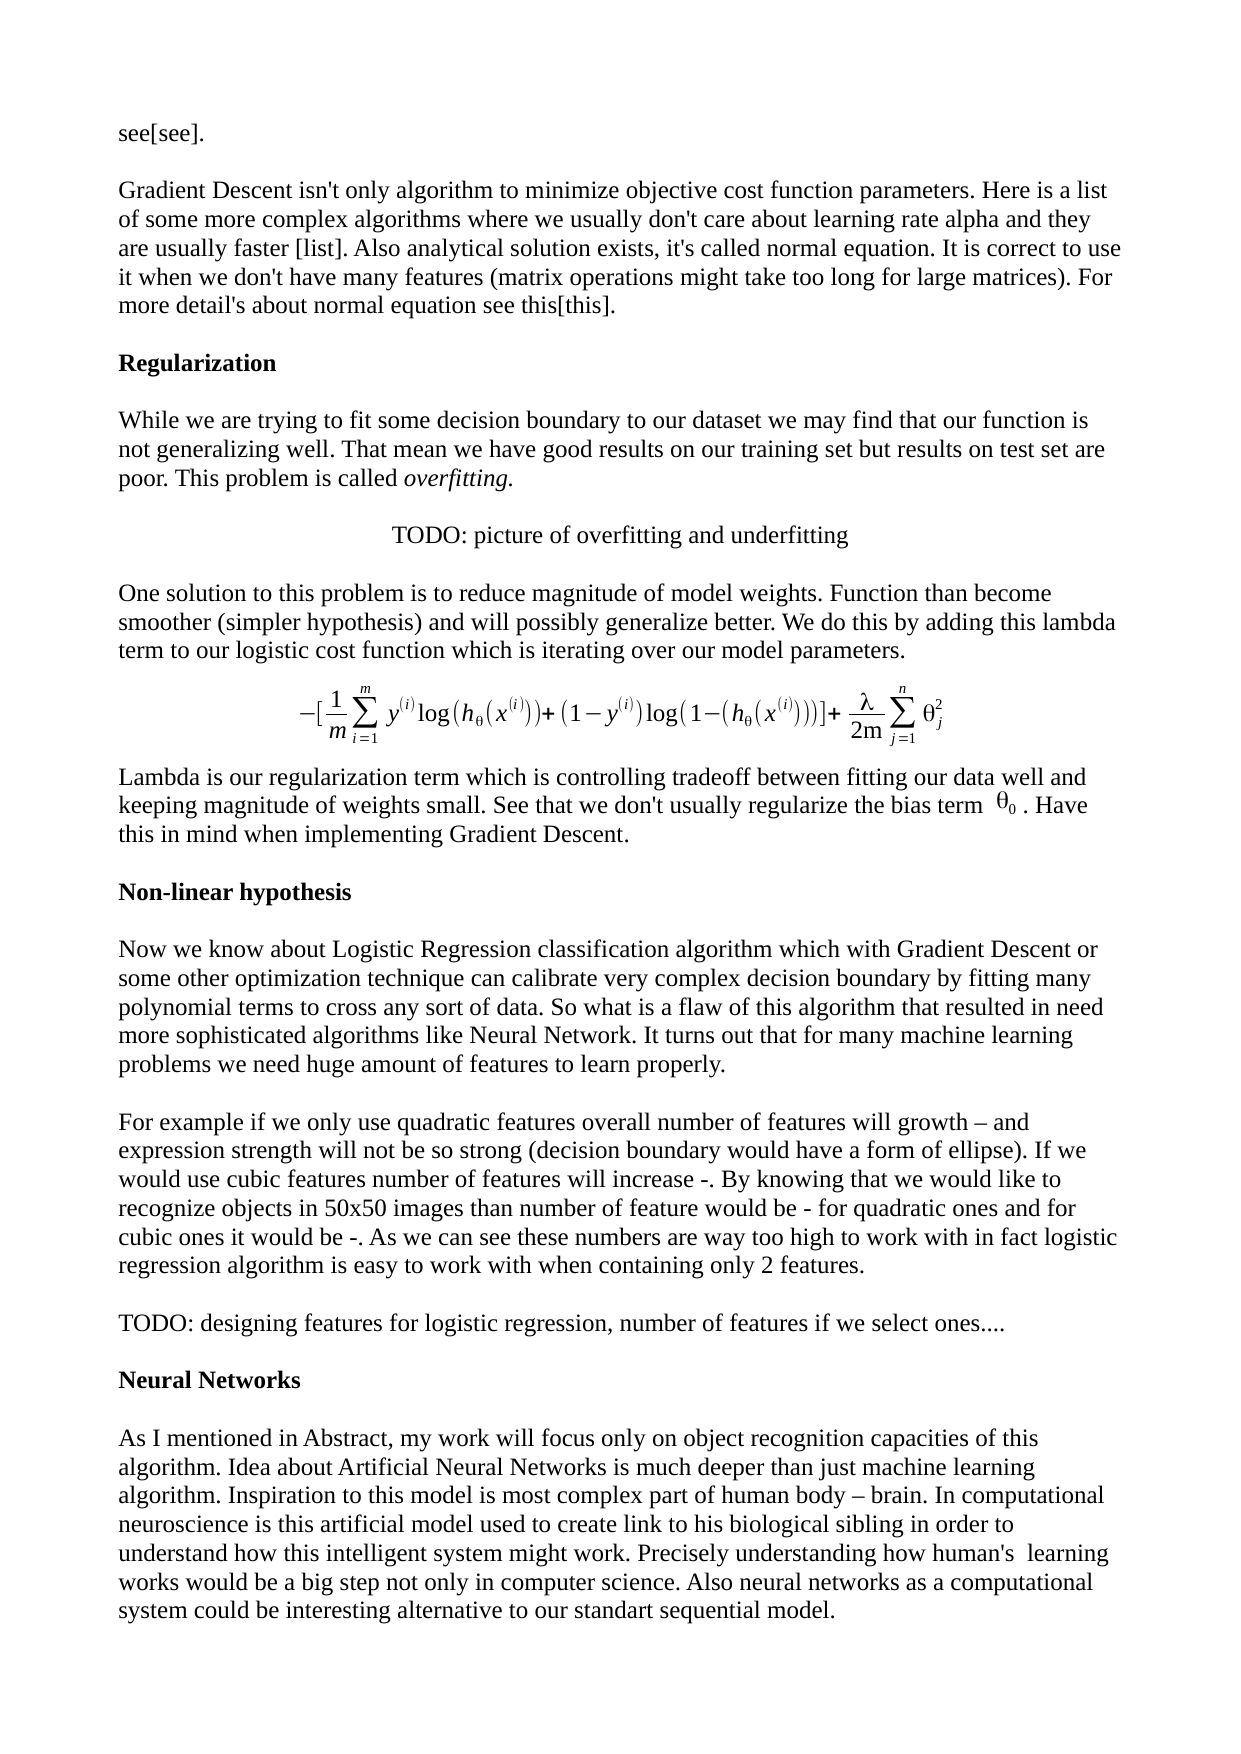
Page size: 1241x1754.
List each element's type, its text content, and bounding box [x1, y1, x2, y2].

text For example if we only use quadratic features overall number of features will growth – and expression strength will not be so strong (decision boundary would have a form of ellipse). If we would use cubic features number of features will increase -. By knowing that we would like to recognize objects in 50x50 images than number of feature would be - for quadratic ones and for cubic ones it would be -. As we can see these numbers are way too high to work with in fact logistic regression algorithm is easy to work with when containing only 2 features. [118, 1107, 1122, 1279]
text TODO: designing features for logistic regression, number of features if we select ones.... [118, 1308, 1122, 1337]
text As I mentioned in Abstract, my work will focus only on object recognition capacities of this algorithm. Idea about Artificial Neural Networks is much deeper than just machine learning algorithm. Inspiration to this model is most complex part of human body – brain. In computational neuroscience is this artificial model used to create link to his biological sibling in order to understand how this intelligent system might work. Precisely understanding how human's learning works would be a big step not only in computer science. Also neural networks as a computational system could be interesting alternative to our standart sequential model. [118, 1423, 1122, 1624]
text Gradient Descent isn't only algorithm to minimize objective cost function parameters. Here is a list of some more complex algorithms where we usually don't care about learning rate alpha and they are usually faster [list]. Also analytical solution exists, it's called normal equation. It is correct to use it when we don't have many features (matrix operations might take too long for large matrices). For more detail's about normal equation see this[this]. [118, 176, 1122, 319]
text While we are trying to fit some decision boundary to our dataset we may find that our function is not generalizing well. That mean we have good results on our training set but results on test set are poor. This problem is called overfitting. [118, 406, 1122, 492]
text Neural Networks [118, 1365, 1122, 1394]
text Lambda is our regularization term which is controlling tradeoff between fitting our data well and keeping magnitude of weights small. See that we don't usually regularize the bias term . Have this in mind when implementing Gradient Descent. [118, 762, 1122, 848]
text Now we know about Logistic Regression classification algorithm which with Gradient Descent or some other optimization technique can calibrate very complex decision boundary by fitting many polynomial terms to cross any sort of data. So what is a flaw of this algorithm that resulted in need more sophisticated algorithms like Neural Network. It turns out that for many machine learning problems we need huge amount of features to learn properly. [118, 934, 1122, 1078]
text One solution to this problem is to reduce magnitude of model weights. Function than become smoother (simpler hypothesis) and will possibly generalize better. We do this by adding this lambda term to our logistic cost function which is iterating over our model parameters. [118, 578, 1122, 664]
text Regularization [118, 348, 1122, 377]
text TODO: picture of overfitting and underfitting [118, 521, 1122, 549]
text Non-linear hypothesis [118, 877, 1122, 905]
text see[see]. [118, 118, 1122, 147]
